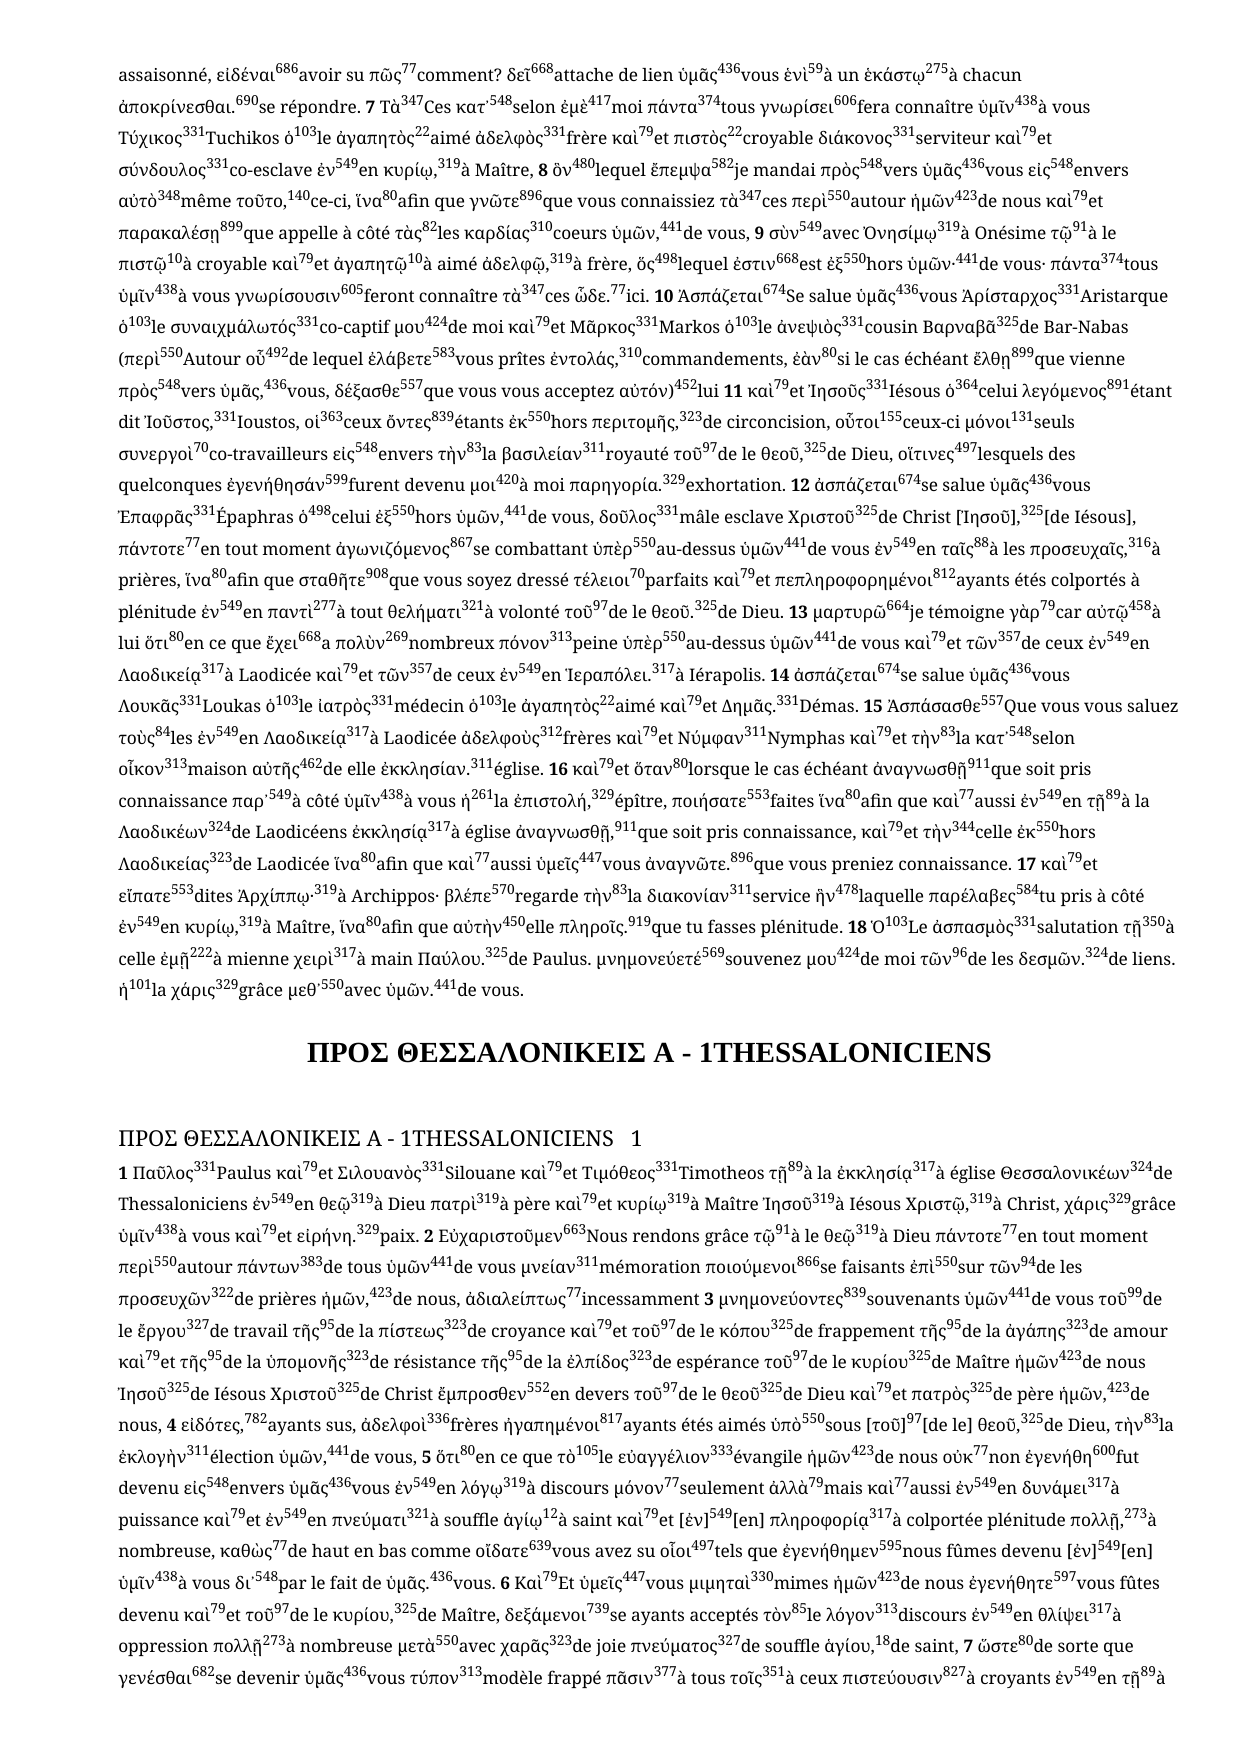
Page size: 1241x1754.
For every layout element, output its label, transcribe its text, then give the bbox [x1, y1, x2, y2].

text 1 Παῦλος331Paulus καὶ79et Σιλουανὸς331Silouane καὶ79et Τιμόθεος331Timotheos τῇ89à la ἐκκλησίᾳ317à église Θεσσαλονικέων324de Thessaloniciens ἐν549en θεῷ319à Dieu πατρὶ319à père καὶ79et κυρίῳ319à Maître Ἰησοῦ319à Iésous Χριστῷ,319à Christ, χάρις329grâce ὑμῖν438à vous καὶ79et εἰρήνη.329paix. 2 Εὐχαριστοῦμεν663Nous rendons grâce τῷ91à le θεῷ319à Dieu πάντοτε77en tout moment περὶ550autour πάντων383de tous ὑμῶν441de vous μνείαν311mémoration ποιούμενοι866se faisants ἐπὶ550sur τῶν94de les προσευχῶν322de prières ἡμῶν,423de nous, ἀδιαλείπτως77incessamment 3 μνημονεύοντες839souvenants ὑμῶν441de vous τοῦ99de le ἔργου327de travail τῆς95de la πίστεως323de croyance καὶ79et τοῦ97de le κόπου325de frappement τῆς95de la ἀγάπης323de amour καὶ79et τῆς95de la ὑπομονῆς323de résistance τῆς95de la ἐλπίδος323de espérance τοῦ97de le κυρίου325de Maître ἡμῶν423de nous Ἰησοῦ325de Iésous Χριστοῦ325de Christ ἔμπροσθεν552en devers τοῦ97de le θεοῦ325de Dieu καὶ79et πατρὸς325de père ἡμῶν,423de nous, 4 εἰδότες,782ayants sus, ἀδελφοὶ336frères ἠγαπημένοι817ayants étés aimés ὑπὸ550sous [τοῦ]97[de le] θεοῦ,325de Dieu, τὴν83la ἐκλογὴν311élection ὑμῶν,441de vous, 5 ὅτι80en ce que τὸ105le εὐαγγέλιον333évangile ἡμῶν423de nous οὐκ77non ἐγενήθη600fut devenu εἰς548envers ὑμᾶς436vous ἐν549en λόγῳ319à discours μόνον77seulement ἀλλὰ79mais καὶ77aussi ἐν549en δυνάμει317à puissance καὶ79et ἐν549en πνεύματι321à souffle ἁγίῳ12à saint καὶ79et [ἐν]549[en] πληροφορίᾳ317à colportée plénitude πολλῇ,273à nombreuse, καθὼς77de haut en bas comme οἴδατε639vous avez su οἷοι497tels que ἐγενήθημεν595nous fûmes devenu [ἐν]549[en] ὑμῖν438à vous δι᾽548par le fait de ὑμᾶς.436vous. 6 Καὶ79Et ὑμεῖς447vous μιμηταὶ330mimes ἡμῶν423de nous ἐγενήθητε597vous fûtes devenu καὶ79et τοῦ97de le κυρίου,325de Maître, δεξάμενοι739se ayants acceptés τὸν85le λόγον313discours ἐν549en θλίψει317à oppression πολλῇ273à nombreuse μετὰ550avec χαρᾶς323de joie πνεύματος327de souffle ἁγίου,18de saint, 7 ὥστε80de sorte que γενέσθαι682se devenir ὑμᾶς436vous τύπον313modèle frappé πᾶσιν377à tous τοῖς351à ceux πιστεύουσιν827à croyants ἐν549en τῇ89à la Μακεδονίᾳ317à Macédoine καὶ79et ἐν549en τῇ89à la Ἀχαΐᾳ.317à Achaïe. 8 ἀφ᾽550au loin ὑμῶν441de vous γὰρ79car ἐξήχηται654a été résonné au-dehors ὁ103le λόγος331discours τοῦ97de le κυρίου325de Maître οὐ77non μόνον77seulement ἐν549en τῇ89à la Μακεδονίᾳ317à Macédoine καὶ79et [ἐν549[en τῇ]89à la] Ἀχαΐᾳ,317à Achaïe, ἀλλ᾽79mais ἐν549en παντὶ275à tout τόπῳ319à lieu ἡ101la πίστις329croyance ὑμῶν441de vous ἡ362celle πρὸς548vers τὸν85le θεὸν313Dieu ἐξελήλυθεν,642a sorti, ὥστε80de sorte que μὴ77ne pas χρείαν311besoin ἔχειν689avoir ἡμᾶς416nous λαλεῖν689bavarder τι.375un quelconque. 9 αὐτοὶ468eux γὰρ79car περὶ550autour ἡμῶν423de nous ἀπαγγέλλουσιν667rapportent annonce ὁποίαν293quelle que εἴσοδον311entrée de chemin ἔσχομεν581nous eûmes πρὸς548vers ὑμᾶς,436vous, καὶ79et πῶς80comment? ἐπεστρέψατε583vous tournâtes sur πρὸς548vers τὸν85le θεὸν313Dieu ἀπὸ550au loin τῶν98de les εἰδώλων326de idoles δουλεύειν689être esclave θεῷ319à Dieu ζῶντι828à vivant καὶ79et ἀληθινῷ59à véritable 10 καὶ79et ἀναμένειν689attendre de bas en haut τὸν85le υἱὸν313fils αὐτοῦ464de lui ἐκ550hors τῶν96de les οὐρανῶν,324de cieux, ὃν480lequel ἤγειρεν586éveilla ἐκ550hors [τῶν]96[de les] νεκρῶν,64de morts, Ἰησοῦν313Iésous τὸν346celui ῥυόμενον849se délivrant ἡμᾶς416nous ἐκ550hors τῆς95de la ὀργῆς323de colère τῆς356de celle ἐρχομένης.859de se venante. [118, 1157, 1181, 1689]
text 1 Οἱ108Les κύριοι,336Maîtres, τὸ482ce δίκαιον55juste καὶ79et τὴν83la ἰσότητα311égalité τοῖς250à les δούλοις318à mâles esclaves παρέχεσθε,573que vous vous fournissez, εἰδότες782ayants sus ὅτι80en ce que καὶ77aussi ὑμεῖς447vous ἔχετε665vous avez κύριον313Maître ἐν549en οὐρανῷ.319à ciel. 2 Τῇ89à La προσευχῇ317à prière προσκαρτερεῖτε,569endurez auprès, γρηγοροῦντες839vigilants ἐν549en αὐτῇ456à elle ἐν549en εὐχαριστίᾳ,317à action de grâce, 3 προσευχόμενοι866se priants ἅμα77simultanément καὶ77aussi περὶ550autour ἡμῶν,423de nous, ἵνα80afin que ὁ103le θεὸς331Dieu ἀνοίξῃ899que ouvre ἡμῖν419à nous θύραν311porte τοῦ97de le λόγου325de discours λαλῆσαι681bavarder τὸ87le μυστήριον315mystère τοῦ97de le Χριστοῦ,325de Christ, δι᾽548par le fait de ὃ482lequel καὶ77aussi δέδεμαι,650j'ai été attaché de lien, 4 ἵνα80afin que φανερώσω895que je rende visible αὐτὸ454lui ὡς80comme δεῖ668attache de lien με417moi λαλῆσαι.681bavarder. 5 Ἐν549En σοφίᾳ317à sagesse περιπατεῖτε569piétinez autour πρὸς548vers τοὺς345ceux ἔξω77au-dehors τὸν85le καιρὸν313moment ἐξαγοραζόμενοι.866se achetants dehors aux agoras. 6 ὁ103le λόγος331discours ὑμῶν441de vous πάντοτε77en tout moment ἐν549en χάριτι,317à grâce, ἅλατι321à sel ἠρτυμένος,813ayant été assaisonné, εἰδέναι686avoir su πῶς77comment? δεῖ668attache de lien ὑμᾶς436vous ἑνὶ59à un ἑκάστῳ275à chacun ἀποκρίνεσθαι.690se répondre. 7 Τὰ347Ces κατ᾽548selon ἐμὲ417moi πάντα374tous γνωρίσει606fera connaître ὑμῖν438à vous Τύχικος331Tuchikos ὁ103le ἀγαπητὸς22aimé ἀδελφὸς331frère καὶ79et πιστὸς22croyable διάκονος331serviteur καὶ79et σύνδουλος331co-esclave ἐν549en κυρίῳ,319à Maître, 8 ὃν480lequel ἔπεμψα582je mandai πρὸς548vers ὑμᾶς436vous εἰς548envers αὐτὸ348même τοῦτο,140ce-ci, ἵνα80afin que γνῶτε896que vous connaissiez τὰ347ces περὶ550autour ἡμῶν423de nous καὶ79et παρακαλέσῃ899que appelle à côté τὰς82les καρδίας310coeurs ὑμῶν,441de vous, 9 σὺν549avec Ὀνησίμῳ319à Onésime τῷ91à le πιστῷ10à croyable καὶ79et ἀγαπητῷ10à aimé ἀδελφῷ,319à frère, ὅς498lequel ἐστιν668est ἐξ550hors ὑμῶν·441de vous· πάντα374tous ὑμῖν438à vous γνωρίσουσιν605feront connaître τὰ347ces ὧδε.77ici. 10 Ἀσπάζεται674Se salue ὑμᾶς436vous Ἀρίσταρχος331Aristarque ὁ103le συναιχμάλωτός331co-captif μου424de moi καὶ79et Μᾶρκος331Markos ὁ103le ἀνεψιὸς331cousin Βαρναβᾶ325de Bar-Nabas (περὶ550Autour οὗ492de lequel ἐλάβετε583vous prîtes ἐντολάς,310commandements, ἐὰν80si le cas échéant ἔλθῃ899que vienne πρὸς548vers ὑμᾶς,436vous, δέξασθε557que vous vous acceptez αὐτόν)452lui 11 καὶ79et Ἰησοῦς331Iésous ὁ364celui λεγόμενος891étant dit Ἰοῦστος,331Ioustos, οἱ363ceux ὄντες839étants ἐκ550hors περιτομῆς,323de circoncision, οὗτοι155ceux-ci μόνοι131seuls συνεργοὶ70co-travailleurs εἰς548envers τὴν83la βασιλείαν311royauté τοῦ97de le θεοῦ,325de Dieu, οἵτινες497lesquels des quelconques ἐγενήθησάν599furent devenu μοι420à moi παρηγορία.329exhortation. 12 ἀσπάζεται674se salue ὑμᾶς436vous Ἐπαφρᾶς331Épaphras ὁ498celui ἐξ550hors ὑμῶν,441de vous, δοῦλος331mâle esclave Χριστοῦ325de Christ [Ἰησοῦ],325[de Iésous], πάντοτε77en tout moment ἀγωνιζόμενος867se combattant ὑπὲρ550au-dessus ὑμῶν441de vous ἐν549en ταῖς88à les προσευχαῖς,316à prières, ἵνα80afin que σταθῆτε908que vous soyez dressé τέλειοι70parfaits καὶ79et πεπληροφορημένοι812ayants étés colportés à plénitude ἐν549en παντὶ277à tout θελήματι321à volonté τοῦ97de le θεοῦ.325de Dieu. 13 μαρτυρῶ664je témoigne γὰρ79car αὐτῷ458à lui ὅτι80en ce que ἔχει668a πολὺν269nombreux πόνον313peine ὑπὲρ550au-dessus ὑμῶν441de vous καὶ79et τῶν357de ceux ἐν549en Λαοδικείᾳ317à Laodicée καὶ79et τῶν357de ceux ἐν549en Ἱεραπόλει.317à Iérapolis. 14 ἀσπάζεται674se salue ὑμᾶς436vous Λουκᾶς331Loukas ὁ103le ἰατρὸς331médecin ὁ103le ἀγαπητὸς22aimé καὶ79et Δημᾶς.331Démas. 15 Ἀσπάσασθε557Que vous vous saluez τοὺς84les ἐν549en Λαοδικείᾳ317à Laodicée ἀδελφοὺς312frères καὶ79et Νύμφαν311Nymphas καὶ79et τὴν83la κατ᾽548selon οἶκον313maison αὐτῆς462de elle ἐκκλησίαν.311église. 16 καὶ79et ὅταν80lorsque le cas échéant ἀναγνωσθῇ911que soit pris connaissance παρ᾽549à côté ὑμῖν438à vous ἡ261la ἐπιστολή,329épître, ποιήσατε553faites ἵνα80afin que καὶ77aussi ἐν549en τῇ89à la Λαοδικέων324de Laodicéens ἐκκλησίᾳ317à église ἀναγνωσθῇ,911que soit pris connaissance, καὶ79et τὴν344celle ἐκ550hors Λαοδικείας323de Laodicée ἵνα80afin que καὶ77aussi ὑμεῖς447vous ἀναγνῶτε.896que vous preniez connaissance. 17 καὶ79et εἴπατε553dites Ἀρχίππῳ·319à Archippos· βλέπε570regarde τὴν83la διακονίαν311service ἣν478laquelle παρέλαβες584tu pris à côté ἐν549en κυρίῳ,319à Maître, ἵνα80afin que αὐτὴν450elle πληροῖς.919que tu fasses plénitude. 18 Ὁ103Le ἀσπασμὸς331salutation τῇ350à celle ἐμῇ222à mienne χειρὶ317à main Παύλου.325de Paulus. μνημονεύετέ569souvenez μου424de moi τῶν96de les δεσμῶν.324de liens. ἡ101la χάρις329grâce μεθ᾽550avec ὑμῶν.441de vous. [118, 59, 1181, 1002]
text ΠΡΟΣ ΘΕΣΣΑΛΟΝΙΚΕΙΣ Α - 1THESSALONICIENS 1 [118, 1123, 1181, 1152]
subtitle ΠΡΟΣ ΘΕΣΣΑΛΟΝΙΚΕΙΣ Α - 1THESSALONICIENS [118, 1035, 1181, 1069]
